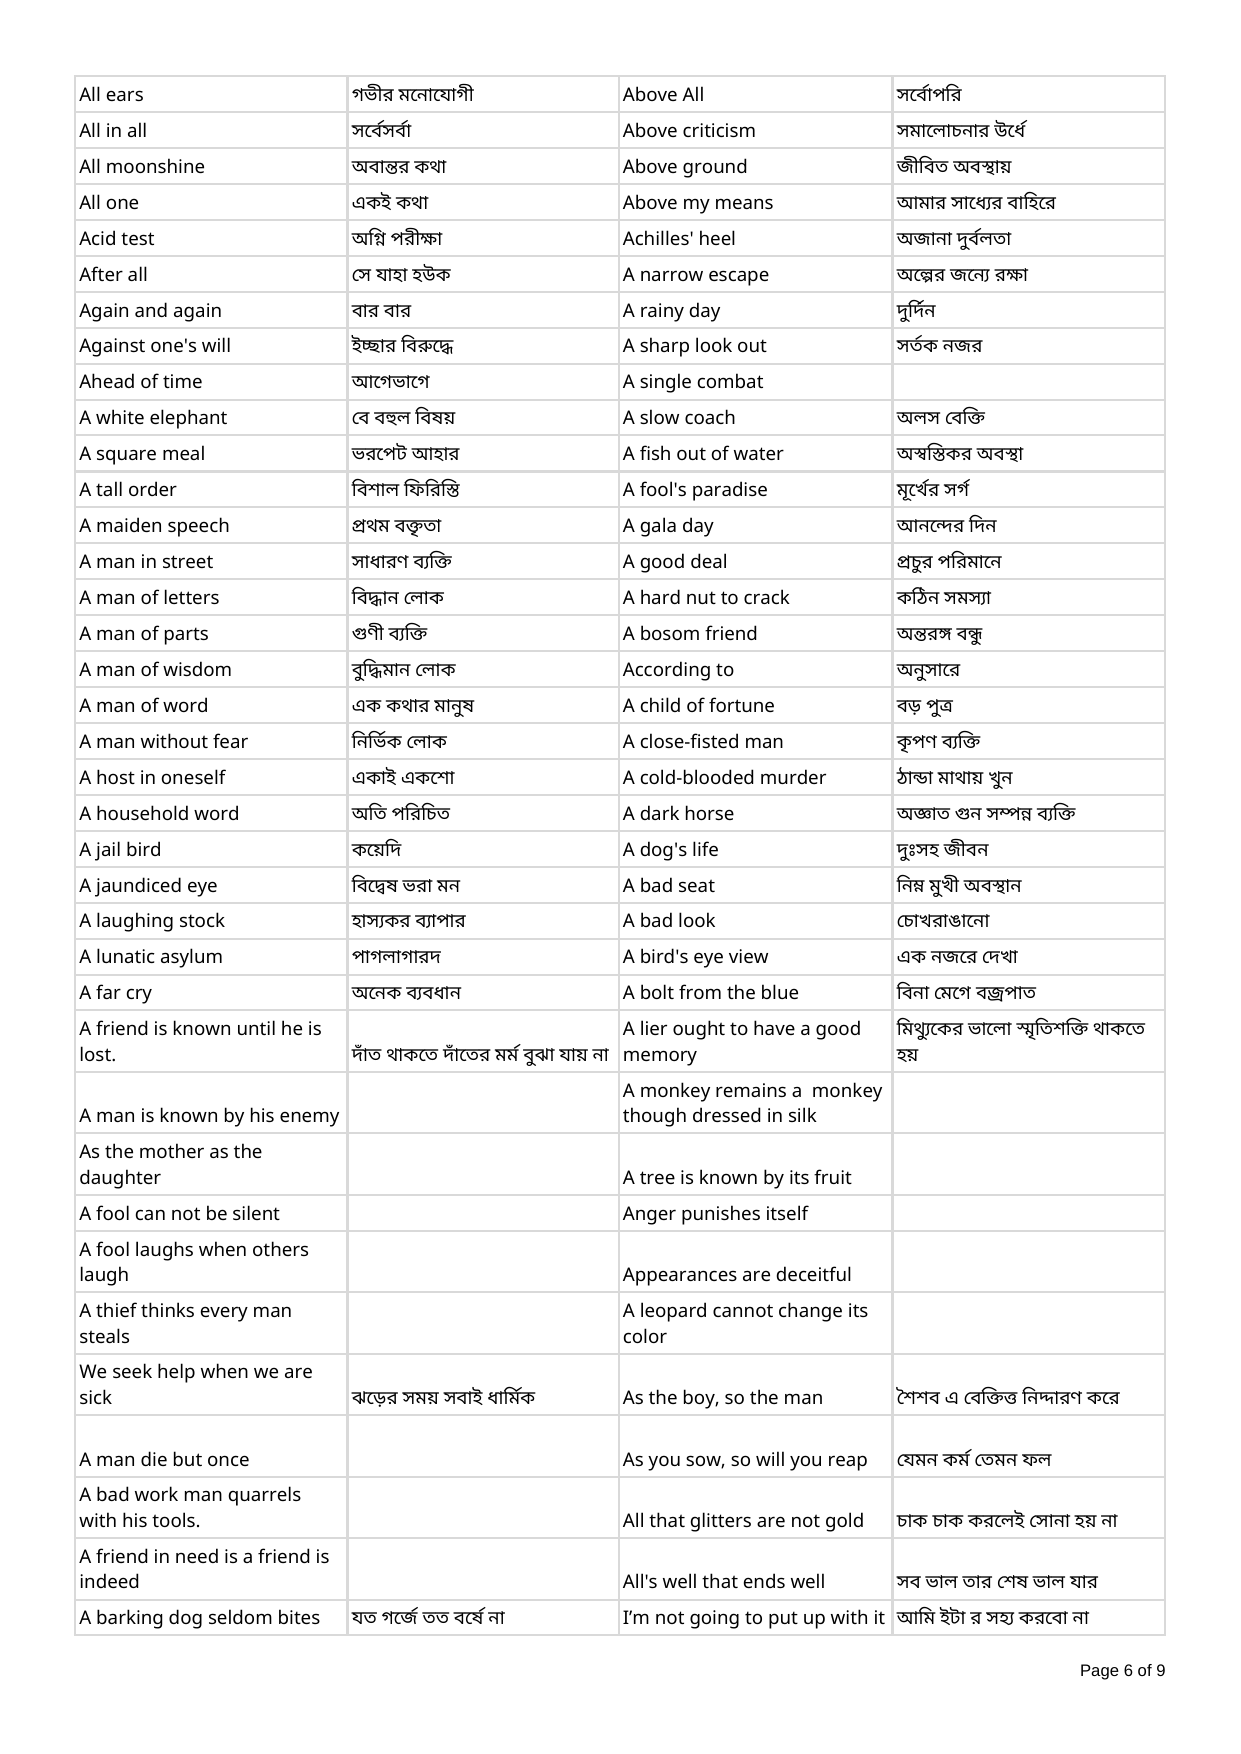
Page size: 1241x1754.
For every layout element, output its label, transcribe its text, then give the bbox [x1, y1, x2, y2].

table_cell All in all [76, 113, 346, 147]
table_cell A close-fisted man [620, 724, 891, 758]
table_cell A square meal [76, 436, 346, 470]
table_cell যেমন কর্ম তেমন ফল [894, 1416, 1164, 1476]
table_cell [349, 1232, 618, 1291]
table_cell [349, 1196, 618, 1230]
table_cell A man of wisdom [76, 652, 346, 686]
table_cell [349, 1134, 618, 1194]
table_cell A man die but once [76, 1416, 346, 1476]
table_cell A single combat [620, 365, 891, 398]
table_cell Above criticism [620, 113, 891, 147]
table_cell All that glitters are not gold [620, 1478, 891, 1537]
table_cell চাক চাক করলেই সোনা হয় না [894, 1478, 1164, 1537]
table_cell [894, 1293, 1164, 1353]
table_cell কৃপণ ব্যক্তি [894, 724, 1164, 758]
table_cell কয়েদি [349, 832, 618, 866]
table_cell A man is known by his enemy [76, 1073, 346, 1132]
table_cell A maiden speech [76, 508, 346, 542]
table_cell According to [620, 652, 891, 686]
table_cell A fool can not be silent [76, 1196, 346, 1230]
table_cell All's well that ends well [620, 1539, 891, 1598]
table_cell Anger punishes itself [620, 1196, 891, 1230]
table_cell Ahead of time [76, 365, 346, 398]
table_cell শৈশব এ বেক্তিত্ত নিদ্দারণ করে [894, 1355, 1164, 1414]
table_cell অবান্তর কথা [349, 149, 618, 183]
table_cell As the boy, so the man [620, 1355, 891, 1414]
table_cell A child of fortune [620, 688, 891, 722]
table_cell অজানা দুর্বলতা [894, 221, 1164, 255]
table_cell Above All [620, 77, 891, 111]
table_cell A jail bird [76, 832, 346, 866]
table_cell A good deal [620, 544, 891, 578]
table_cell অনুসারে [894, 652, 1164, 686]
table_cell A jaundiced eye [76, 868, 346, 902]
table_cell A hard nut to crack [620, 580, 891, 614]
table_cell After all [76, 257, 346, 291]
table_cell Appearances are deceitful [620, 1232, 891, 1291]
table_cell A barking dog seldom bites [76, 1601, 346, 1634]
table_cell অজ্ঞাত গুন সম্পন্ন ব্যক্তি [894, 796, 1164, 830]
table_cell দুঃসহ জীবন [894, 832, 1164, 866]
table_cell বে বহুল বিষয় [349, 401, 618, 434]
table_cell দুর্দিন [894, 293, 1164, 327]
table_cell [349, 1416, 618, 1476]
table_cell A fool laughs when others laugh [76, 1232, 346, 1291]
table_cell আনন্দের দিন [894, 508, 1164, 542]
table_cell A cold-blooded murder [620, 760, 891, 794]
table_cell আমি ইটা র সহ্য করবো না [894, 1601, 1164, 1634]
table_cell A friend in need is a friend is indeed [76, 1539, 346, 1598]
table_cell চোখরাঙানো [894, 904, 1164, 937]
table_cell একই কথা [349, 185, 618, 219]
table_cell বুদ্ধিমান লোক [349, 652, 618, 686]
table_cell [349, 1539, 618, 1598]
table_cell A man without fear [76, 724, 346, 758]
table_cell গভীর মনোযোগী [349, 77, 618, 111]
table_cell সর্তক নজর [894, 329, 1164, 362]
table_cell A leopard cannot change its color [620, 1293, 891, 1353]
table_cell আগেভাগে [349, 365, 618, 398]
table_cell বিদ্বেষ ভরা মন [349, 868, 618, 902]
table_cell ঠান্ডা মাথায় খুন [894, 760, 1164, 794]
table_cell সে যাহা হউক [349, 257, 618, 291]
table_cell All one [76, 185, 346, 219]
table_cell A man in street [76, 544, 346, 578]
table_cell A lunatic asylum [76, 940, 346, 973]
table_cell Against one's will [76, 329, 346, 362]
table_cell সব ভাল তার শেষ ভাল যার [894, 1539, 1164, 1598]
table_cell A thief thinks every man steals [76, 1293, 346, 1353]
table_cell A bad work man quarrels with his tools. [76, 1478, 346, 1537]
table_cell [894, 365, 1164, 398]
table_cell [349, 1478, 618, 1537]
table_cell এক কথার মানুষ [349, 688, 618, 722]
table_cell A bosom friend [620, 616, 891, 650]
table_cell A fish out of water [620, 436, 891, 470]
table_cell আমার সাধ্যের বাহিরে [894, 185, 1164, 219]
table_cell বিশাল ফিরিস্তি [349, 473, 618, 506]
table_cell A rainy day [620, 293, 891, 327]
table_cell A tree is known by its fruit [620, 1134, 891, 1194]
table_cell A bolt from the blue [620, 976, 891, 1009]
table_cell অনেক ব্যবধান [349, 976, 618, 1009]
table_cell A lier ought to have a good memory [620, 1011, 891, 1071]
table_cell A fool's paradise [620, 473, 891, 506]
table_cell A sharp look out [620, 329, 891, 362]
table_cell We seek help when we are sick [76, 1355, 346, 1414]
table_cell সমালোচনার উর্ধে [894, 113, 1164, 147]
table_cell অতি পরিচিত [349, 796, 618, 830]
table_cell অস্বস্তিকর অবস্থা [894, 436, 1164, 470]
table_cell Acid test [76, 221, 346, 255]
table_cell [894, 1196, 1164, 1230]
table_cell প্রচুর পরিমানে [894, 544, 1164, 578]
table_cell A dark horse [620, 796, 891, 830]
table_cell ইচ্ছার বিরুদ্ধে [349, 329, 618, 362]
table_cell A white elephant [76, 401, 346, 434]
table_cell A bird's eye view [620, 940, 891, 973]
table_cell ভরপেট আহার [349, 436, 618, 470]
table_cell A dog's life [620, 832, 891, 866]
table_cell বড় পুত্র [894, 688, 1164, 722]
table_cell অল্পের জন্যে রক্ষা [894, 257, 1164, 291]
table_cell All moonshine [76, 149, 346, 183]
table_cell As the mother as the daughter [76, 1134, 346, 1194]
table_cell A friend is known until he is lost. [76, 1011, 346, 1071]
table_cell মিথ্যুকের ভালো স্মৃতিশক্তি থাকতে হয় [894, 1011, 1164, 1071]
table_cell অগ্নি পরীক্ষা [349, 221, 618, 255]
table_cell সর্বোপরি [894, 77, 1164, 111]
table_cell একাই একশো [349, 760, 618, 794]
table_cell A slow coach [620, 401, 891, 434]
table_cell A host in oneself [76, 760, 346, 794]
table_cell ঝড়ের সময় সবাই ধার্মিক [349, 1355, 618, 1414]
table_cell Above ground [620, 149, 891, 183]
table_cell A bad look [620, 904, 891, 937]
table_cell A tall order [76, 473, 346, 506]
table_cell বিনা মেগে বজ্রপাত [894, 976, 1164, 1009]
table_cell হাস্যকর ব্যাপার [349, 904, 618, 937]
table_cell Again and again [76, 293, 346, 327]
table_cell As you sow, so will you reap [620, 1416, 891, 1476]
table_cell [894, 1232, 1164, 1291]
table_cell কঠিন সমস্যা [894, 580, 1164, 614]
table_cell [349, 1073, 618, 1132]
table_cell অন্তরঙ্গ বন্ধু [894, 616, 1164, 650]
table_cell বিদ্ধান লোক [349, 580, 618, 614]
table_cell পাগলাগারদ [349, 940, 618, 973]
table_cell নিম্ন মুখী অবস্থান [894, 868, 1164, 902]
table_cell গুণী ব্যক্তি [349, 616, 618, 650]
table_cell [894, 1134, 1164, 1194]
table_cell A bad seat [620, 868, 891, 902]
table_cell যত গর্জে তত বর্ষে না [349, 1601, 618, 1634]
table_cell All ears [76, 77, 346, 111]
table_cell Above my means [620, 185, 891, 219]
table_cell দাঁত থাকতে দাঁতের মর্ম বুঝা যায় না [349, 1011, 618, 1071]
table_cell [894, 1073, 1164, 1132]
table_cell A gala day [620, 508, 891, 542]
table_cell অলস বেক্তি [894, 401, 1164, 434]
table_cell I’m not going to put up with it [620, 1601, 891, 1634]
table_cell মূর্খের সর্গ [894, 473, 1164, 506]
table_cell প্রথম বক্তৃতা [349, 508, 618, 542]
table_cell [349, 1293, 618, 1353]
table_cell A narrow escape [620, 257, 891, 291]
table_cell এক নজরে দেখা [894, 940, 1164, 973]
table_cell Achilles' heel [620, 221, 891, 255]
table_cell A monkey remains a monkey though dressed in silk [620, 1073, 891, 1132]
table_cell সাধারণ ব্যক্তি [349, 544, 618, 578]
table_cell বার বার [349, 293, 618, 327]
table_cell A far cry [76, 976, 346, 1009]
table_cell A laughing stock [76, 904, 346, 937]
table_cell A man of word [76, 688, 346, 722]
table_cell সর্বেসর্বা [349, 113, 618, 147]
table_cell A man of parts [76, 616, 346, 650]
table_cell A man of letters [76, 580, 346, 614]
table_cell জীবিত অবস্থায় [894, 149, 1164, 183]
table_cell নির্ভিক লোক [349, 724, 618, 758]
table_cell A household word [76, 796, 346, 830]
